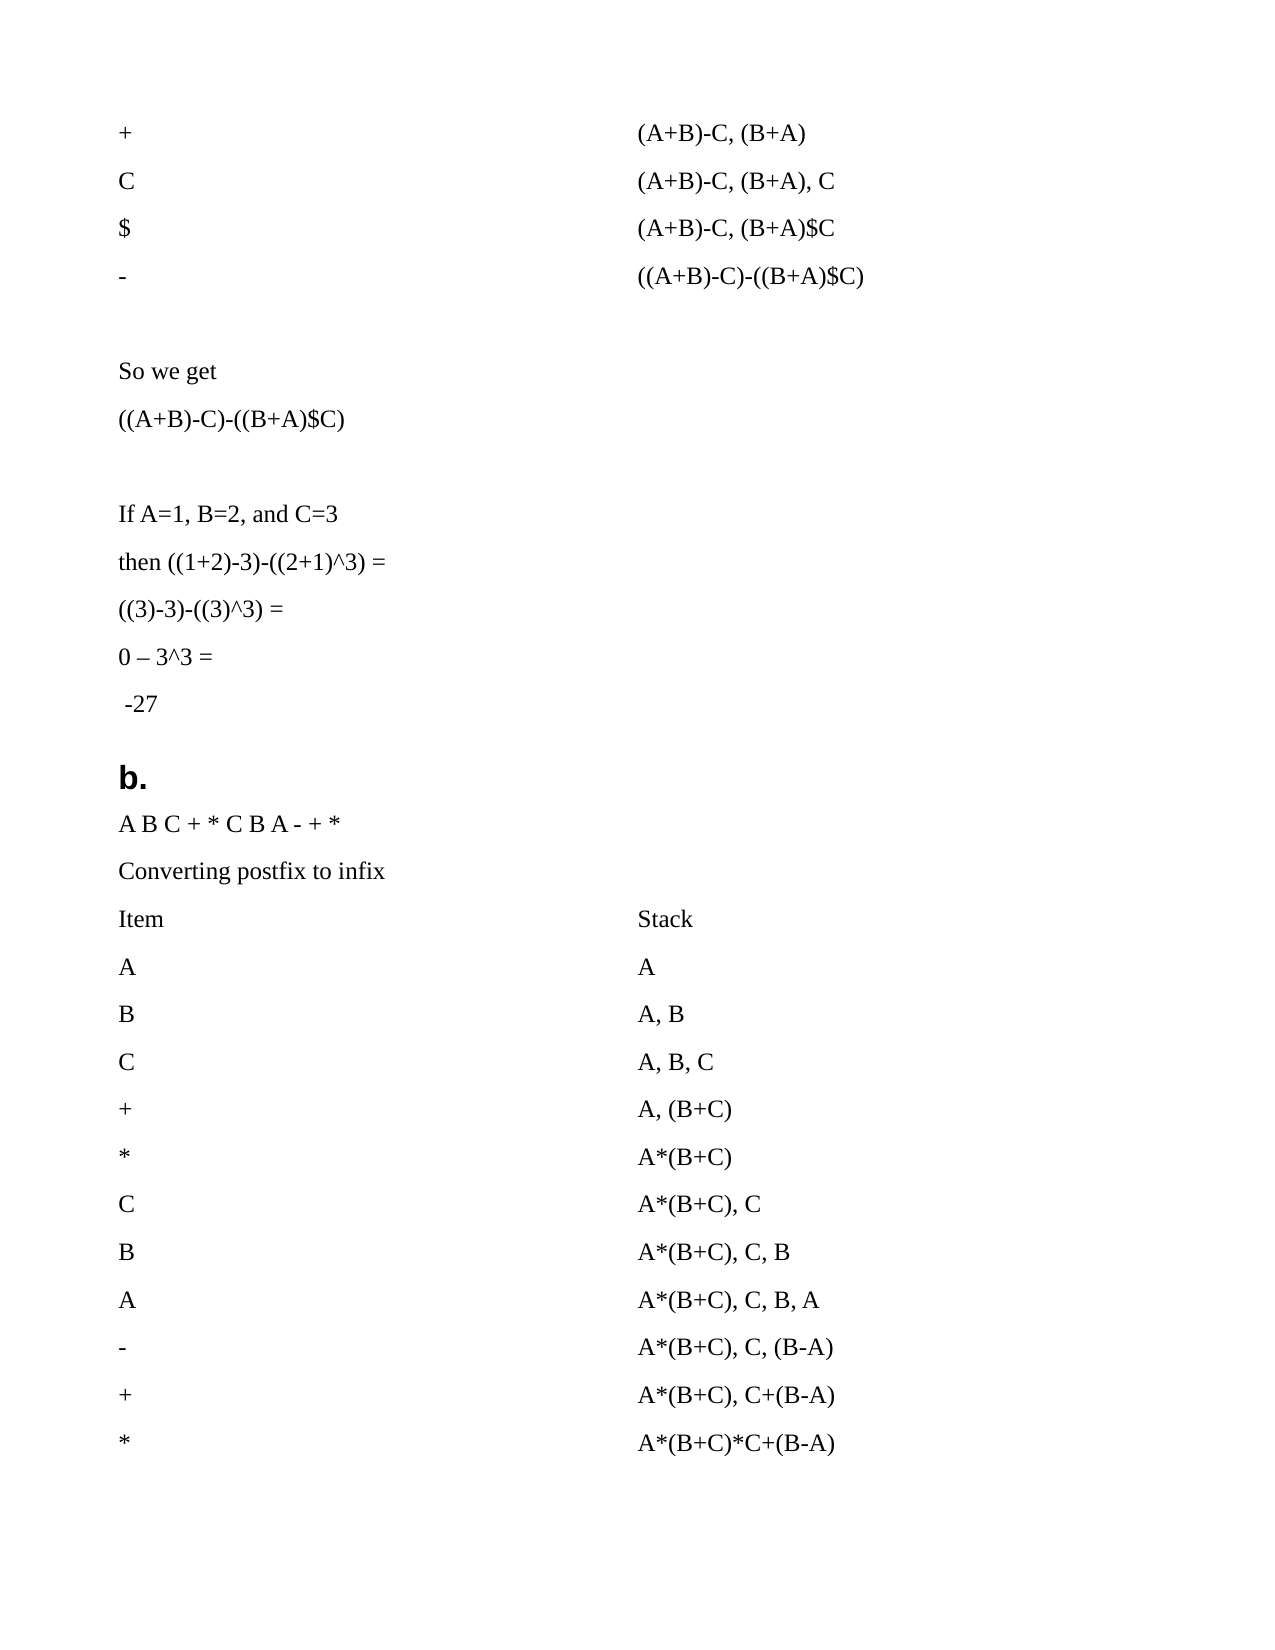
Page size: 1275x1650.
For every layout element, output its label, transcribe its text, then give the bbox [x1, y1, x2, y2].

table_header Stack [638, 904, 1157, 952]
table_cell (A+B)-C, (B+A)$C [638, 213, 1157, 261]
table_cell A, (B+C) [638, 1094, 1157, 1142]
text So we get [118, 356, 1157, 385]
table_cell * [118, 1142, 637, 1189]
text Converting postfix to infix [118, 856, 1157, 885]
table_cell - [118, 261, 637, 308]
table_cell B [118, 1237, 637, 1285]
table_cell A, B [638, 999, 1157, 1047]
table_cell + [118, 1380, 637, 1428]
table_cell A*(B+C), C, B [638, 1237, 1157, 1285]
text ((3)-3)-((3)^3) = [118, 594, 1157, 623]
table_cell (A+B)-C, (B+A), C [638, 166, 1157, 213]
table_cell A*(B+C), C, B, A [638, 1285, 1157, 1332]
table_cell A*(B+C) [638, 1142, 1157, 1189]
table_cell + [118, 1094, 637, 1142]
text then ((1+2)-3)-((2+1)^3) = [118, 547, 1157, 575]
text ((A+B)-C)-((B+A)$C) [118, 404, 1157, 432]
table_cell A, B, C [638, 1047, 1157, 1094]
table_cell (A+B)-C, (B+A) [638, 118, 1157, 166]
table_cell $ [118, 213, 637, 261]
table_cell A*(B+C), C [638, 1190, 1157, 1237]
subtitle b. [118, 758, 1157, 796]
table_cell A [638, 952, 1157, 999]
table_header Item [118, 904, 637, 952]
table_cell C [118, 1190, 637, 1237]
text -27 [118, 689, 1157, 718]
table_cell A*(B+C), C, (B-A) [638, 1333, 1157, 1380]
table_cell A*(B+C)*C+(B-A) [638, 1428, 1157, 1475]
table_cell B [118, 999, 637, 1047]
table_cell C [118, 1047, 637, 1094]
table_cell A [118, 1285, 637, 1332]
table_cell * [118, 1428, 637, 1475]
text 0 – 3^3 = [118, 642, 1157, 671]
table_cell C [118, 166, 637, 213]
text If A=1, B=2, and C=3 [118, 499, 1157, 528]
table_cell A*(B+C), C+(B-A) [638, 1380, 1157, 1428]
table_cell - [118, 1333, 637, 1380]
text A B C + * C B A - + * [118, 809, 1157, 837]
table_cell ((A+B)-C)-((B+A)$C) [638, 261, 1157, 308]
table_cell + [118, 118, 637, 166]
table_cell A [118, 952, 637, 999]
